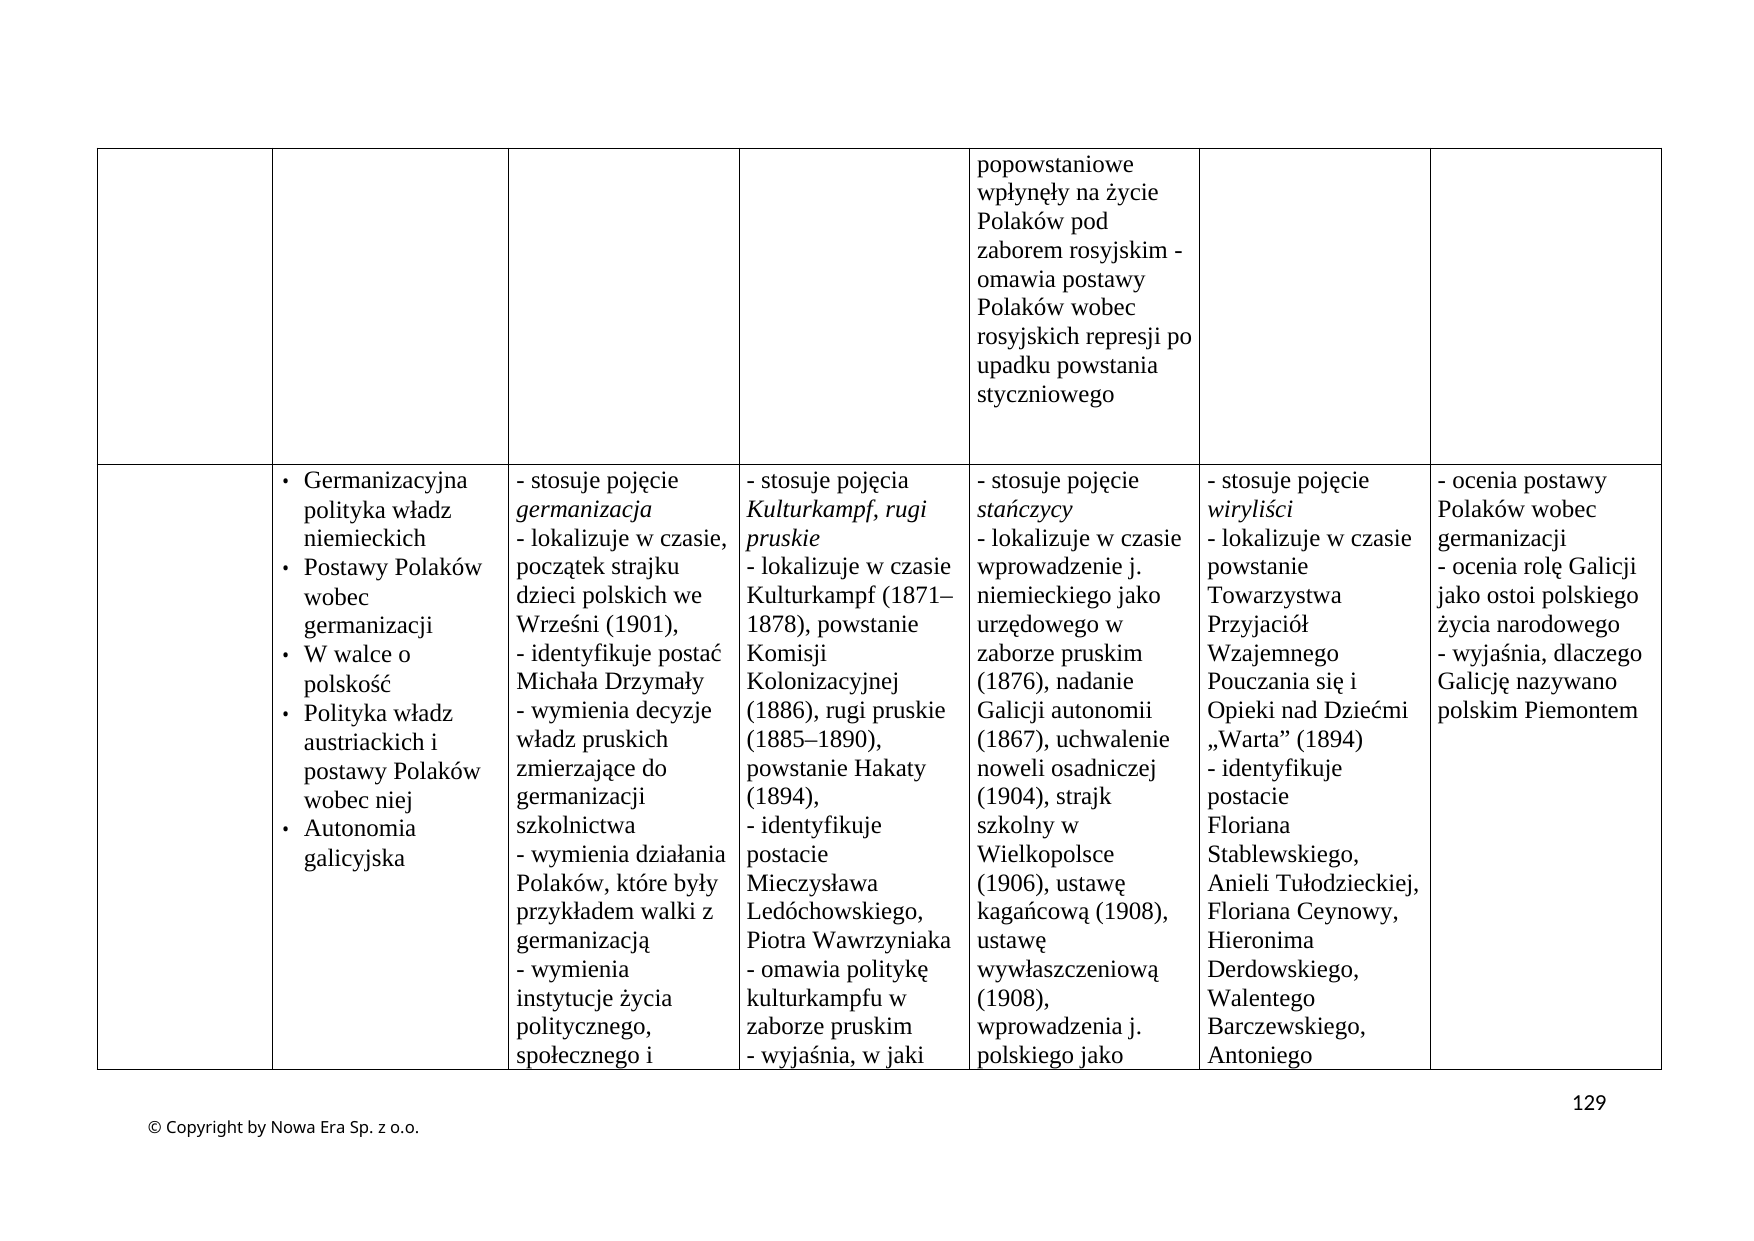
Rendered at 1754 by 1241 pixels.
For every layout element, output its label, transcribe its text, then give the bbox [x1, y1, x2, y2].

table_cell [273, 149, 508, 464]
table_cell popowstaniowe wpłynęły na życie Polaków pod zaborem rosyjskim - omawia postawy Polaków wobec rosyjskich represji po upadku powstania styczniowego [970, 149, 1199, 464]
table_cell [98, 149, 272, 464]
table_cell [1200, 149, 1430, 464]
table_cell [740, 149, 969, 464]
table_cell Germanizacyjna polityka władz niemieckich Postawy Polaków wobec germanizacji W walce o polskość Polityka władz austriackich i postawy Polaków wobec niej Autonomia galicyjska [273, 465, 508, 1069]
table_cell [98, 465, 272, 1069]
table_cell [1431, 149, 1661, 464]
table_cell - stosuje pojęcie stańczycy - lokalizuje w czasie wprowadzenie j. niemieckiego jako urzędowego w zaborze pruskim (1876), nadanie Galicji autonomii (1867), uchwalenie noweli osadniczej (1904), strajk szkolny w Wielkopolsce (1906), ustawę kagańcową (1908), ustawę wywłaszczeniową (1908), wprowadzenia j. polskiego jako [970, 465, 1199, 1069]
table_cell - stosuje pojęcie wiryliści - lokalizuje w czasie powstanie Towarzystwa Przyjaciół Wzajemnego Pouczania się i Opieki nad Dziećmi „Warta” (1894) - identyfikuje postacie Floriana Stablewskiego, Anieli Tułodzieckiej, Floriana Ceynowy, Hieronima Derdowskiego, Walentego Barczewskiego, Antoniego [1200, 465, 1430, 1069]
table_cell - stosuje pojęcia Kulturkampf, rugi pruskie - lokalizuje w czasie Kulturkampf (1871–1878), powstanie Komisji Kolonizacyjnej (1886), rugi pruskie (1885–1890), powstanie Hakaty (1894), - identyfikuje postacie Mieczysława Ledóchowskiego, Piotra Wawrzyniaka - omawia politykę kulturkampfu w zaborze pruskim - wyjaśnia, w jaki [740, 465, 969, 1069]
table_cell - ocenia postawy Polaków wobec germanizacji - ocenia rolę Galicji jako ostoi polskiego życia narodowego - wyjaśnia, dlaczego Galicję nazywano polskim Piemontem [1431, 465, 1661, 1069]
table_cell [509, 149, 739, 464]
table_cell - stosuje pojęcie germanizacja - lokalizuje w czasie, początek strajku dzieci polskich we Wrześni (1901), - identyfikuje postać Michała Drzymały - wymienia decyzje władz pruskich zmierzające do germanizacji szkolnictwa - wymienia działania Polaków, które były przykładem walki z germanizacją - wymienia instytucje życia politycznego, społecznego i [509, 465, 739, 1069]
